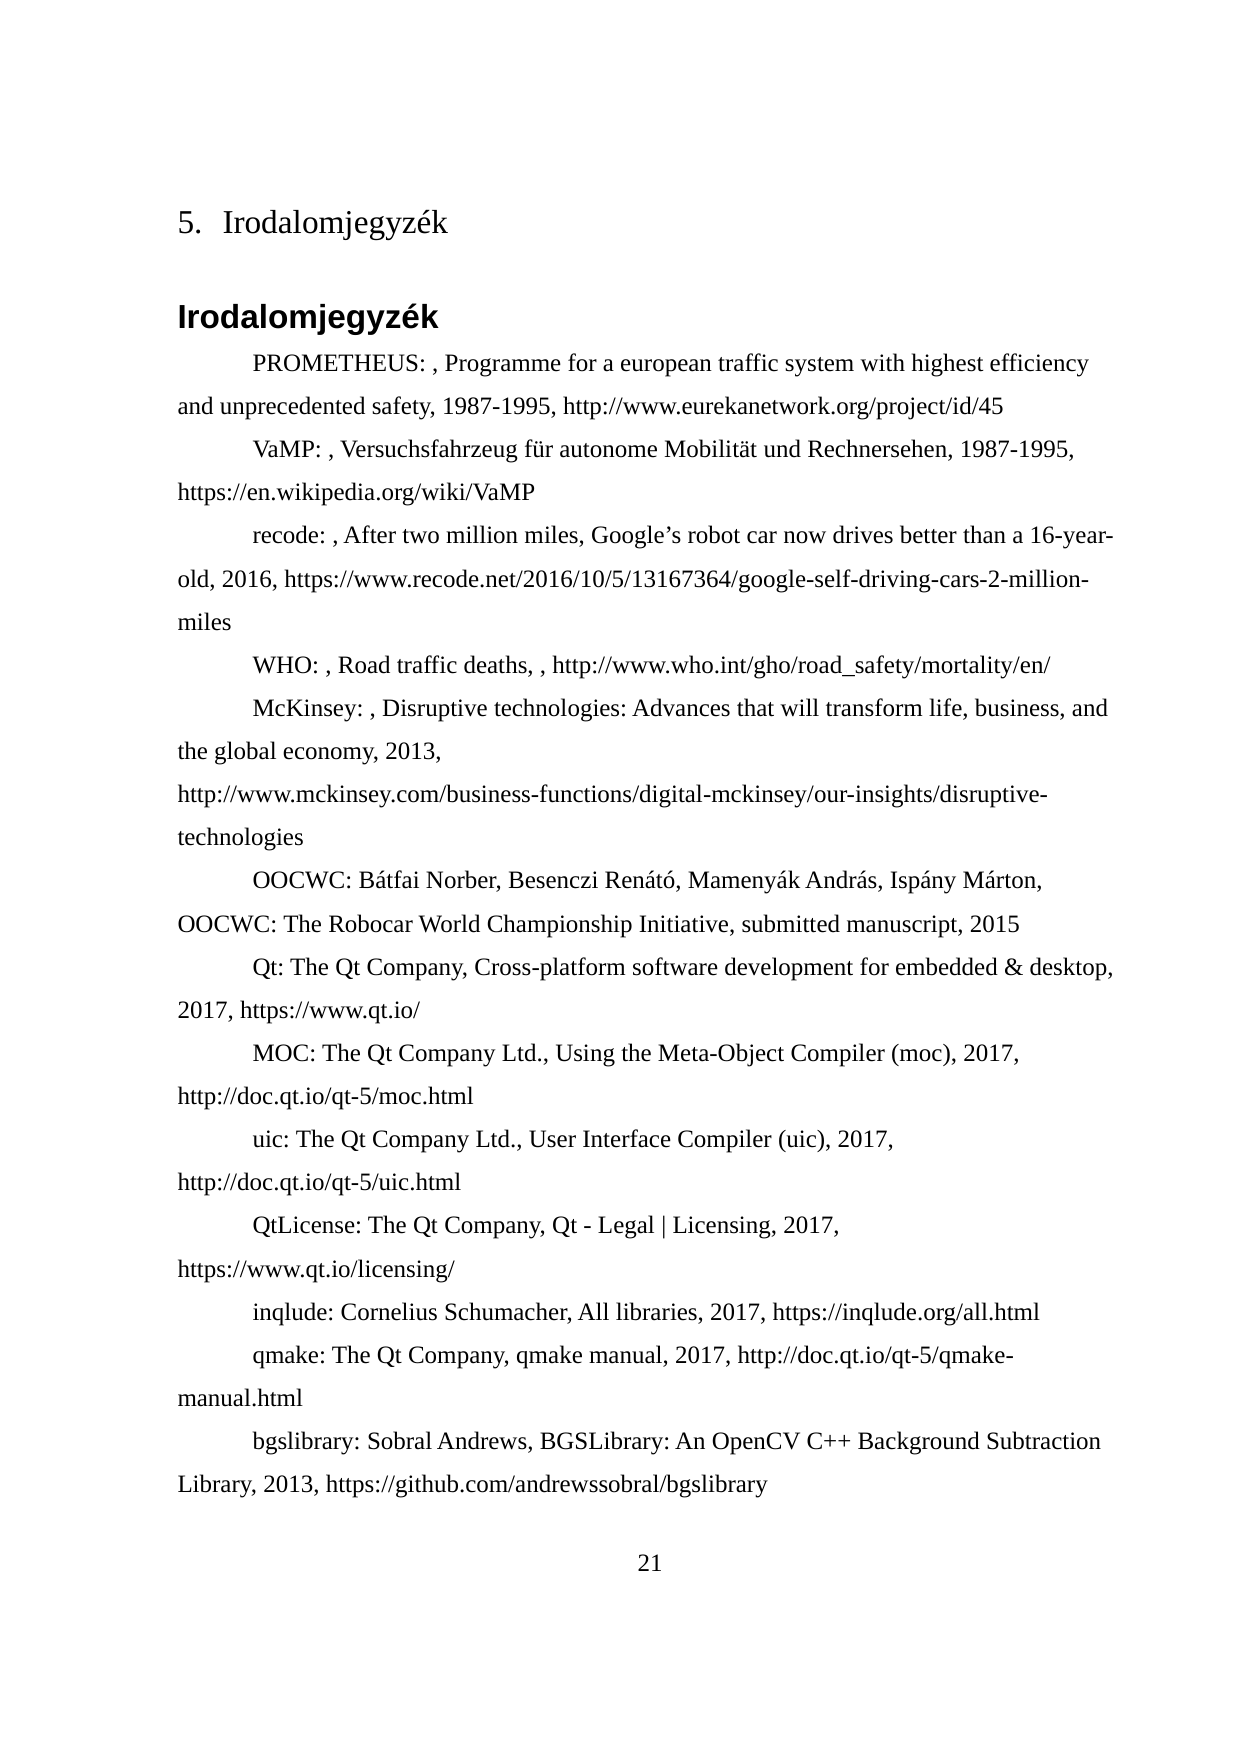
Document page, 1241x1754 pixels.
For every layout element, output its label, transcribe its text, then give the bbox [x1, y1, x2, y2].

text qmake: The Qt Company, qmake manual, 2017, http://doc.qt.io/qt-5/qmake-manual.html [177, 1340, 1122, 1412]
text McKinsey: , Disruptive technologies: Advances that will transform life, business, and the global economy, 2013, http://www.mckinsey.com/business-functions/digital-mckinsey/our-insights/disruptive-technologies [177, 693, 1122, 851]
text uic: The Qt Company Ltd., User Interface Compiler (uic), 2017, http://doc.qt.io/qt-5/uic.html [177, 1124, 1122, 1196]
text VaMP: , Versuchsfahrzeug für autonome Mobilität und Rechnersehen, 1987-1995, https://en.wikipedia.org/wiki/VaMP [177, 434, 1122, 506]
text inqlude: Cornelius Schumacher, All libraries, 2017, https://inqlude.org/all.html [177, 1297, 1122, 1326]
text WHO: , Road traffic deaths, , http://www.who.int/gho/road_safety/mortality/en/ [177, 650, 1122, 679]
text PROMETHEUS: , Programme for a european traffic system with highest efficiency and unprecedented safety, 1987-1995, http://www.eurekanetwork.org/project/id/45 [177, 348, 1122, 420]
text OOCWC: Bátfai Norber, Besenczi Renátó, Mamenyák András, Ispány Márton, OOCWC: The Robocar World Championship Initiative, submitted manuscript, 2015 [177, 866, 1122, 937]
text bgslibrary: Sobral Andrews, BGSLibrary: An OpenCV C++ Background Subtraction Library, 2013, https://github.com/andrewssobral/bgslibrary [177, 1426, 1122, 1498]
text MOC: The Qt Company Ltd., Using the Meta-Object Compiler (moc), 2017, http://doc.qt.io/qt-5/moc.html [177, 1038, 1122, 1110]
text QtLicense: The Qt Company, Qt - Legal | Licensing, 2017, https://www.qt.io/licensing/ [177, 1211, 1122, 1282]
subtitle Irodalomjegyzék [177, 297, 1122, 336]
text recode: , After two million miles, Google’s robot car now drives better than a 16-year-old, 2016, https://www.recode.net/2016/10/5/13167364/google-self-driving-cars-2-million-miles [177, 521, 1122, 636]
subtitle Irodalomjegyzék [177, 202, 1122, 241]
text Qt: The Qt Company, Cross-platform software development for embedded & desktop, 2017, https://www.qt.io/ [177, 952, 1122, 1024]
